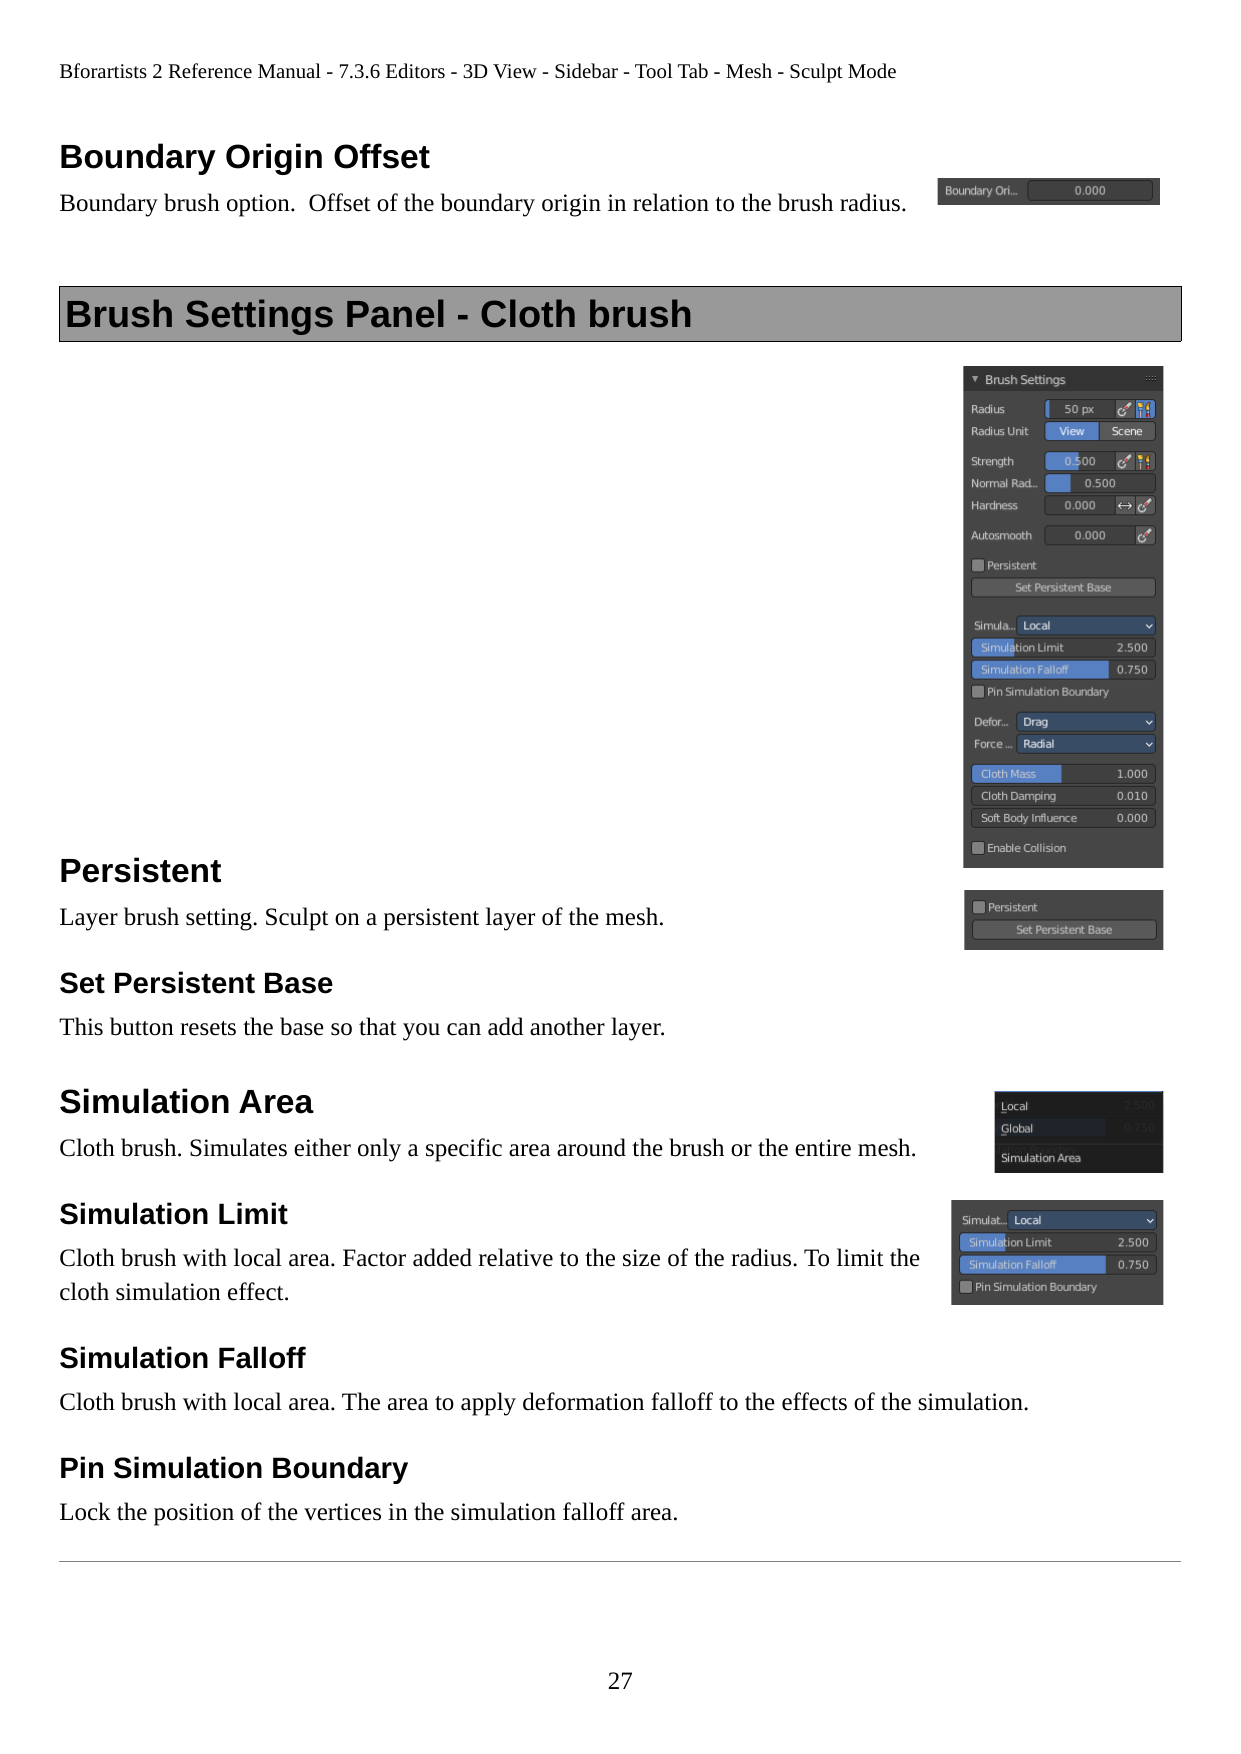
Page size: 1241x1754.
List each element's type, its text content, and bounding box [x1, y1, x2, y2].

subtitle Boundary Origin Offset [59, 137, 1181, 175]
subtitle Pin Simulation Boundary [59, 1451, 1181, 1484]
subtitle Simulation Falloff [59, 1341, 1181, 1375]
picture [994, 1091, 1164, 1173]
subtitle Simulation Limit [59, 1197, 1181, 1230]
text Cloth brush with local area. Factor added relative to the size of the radius. To limit the cloth simulation effect. [59, 1243, 1181, 1306]
picture [951, 1200, 1164, 1305]
text Cloth brush. Simulates either only a specific area around the brush or the entire mesh. [59, 1133, 994, 1162]
text Boundary brush option. Offset of the boundary origin in relation to the brush radius. [59, 188, 1181, 217]
text Cloth brush with local area. The area to apply deformation falloff to the effects of the simulation. [59, 1387, 1181, 1416]
text This button resets the base so that you can add another layer. [59, 1012, 1181, 1041]
subtitle Persistent [59, 851, 1181, 889]
text Layer brush setting. Sculpt on a persistent layer of the mesh. [59, 902, 964, 931]
subtitle Simulation Area [59, 1082, 1181, 1120]
picture [964, 890, 1164, 950]
text Lock the position of the vertices in the simulation falloff area. [59, 1497, 1181, 1526]
picture [963, 366, 1164, 868]
table_header Brush Settings Panel - Cloth brush [60, 287, 1181, 341]
picture [937, 178, 1160, 205]
subtitle Set Persistent Base [59, 966, 1181, 999]
